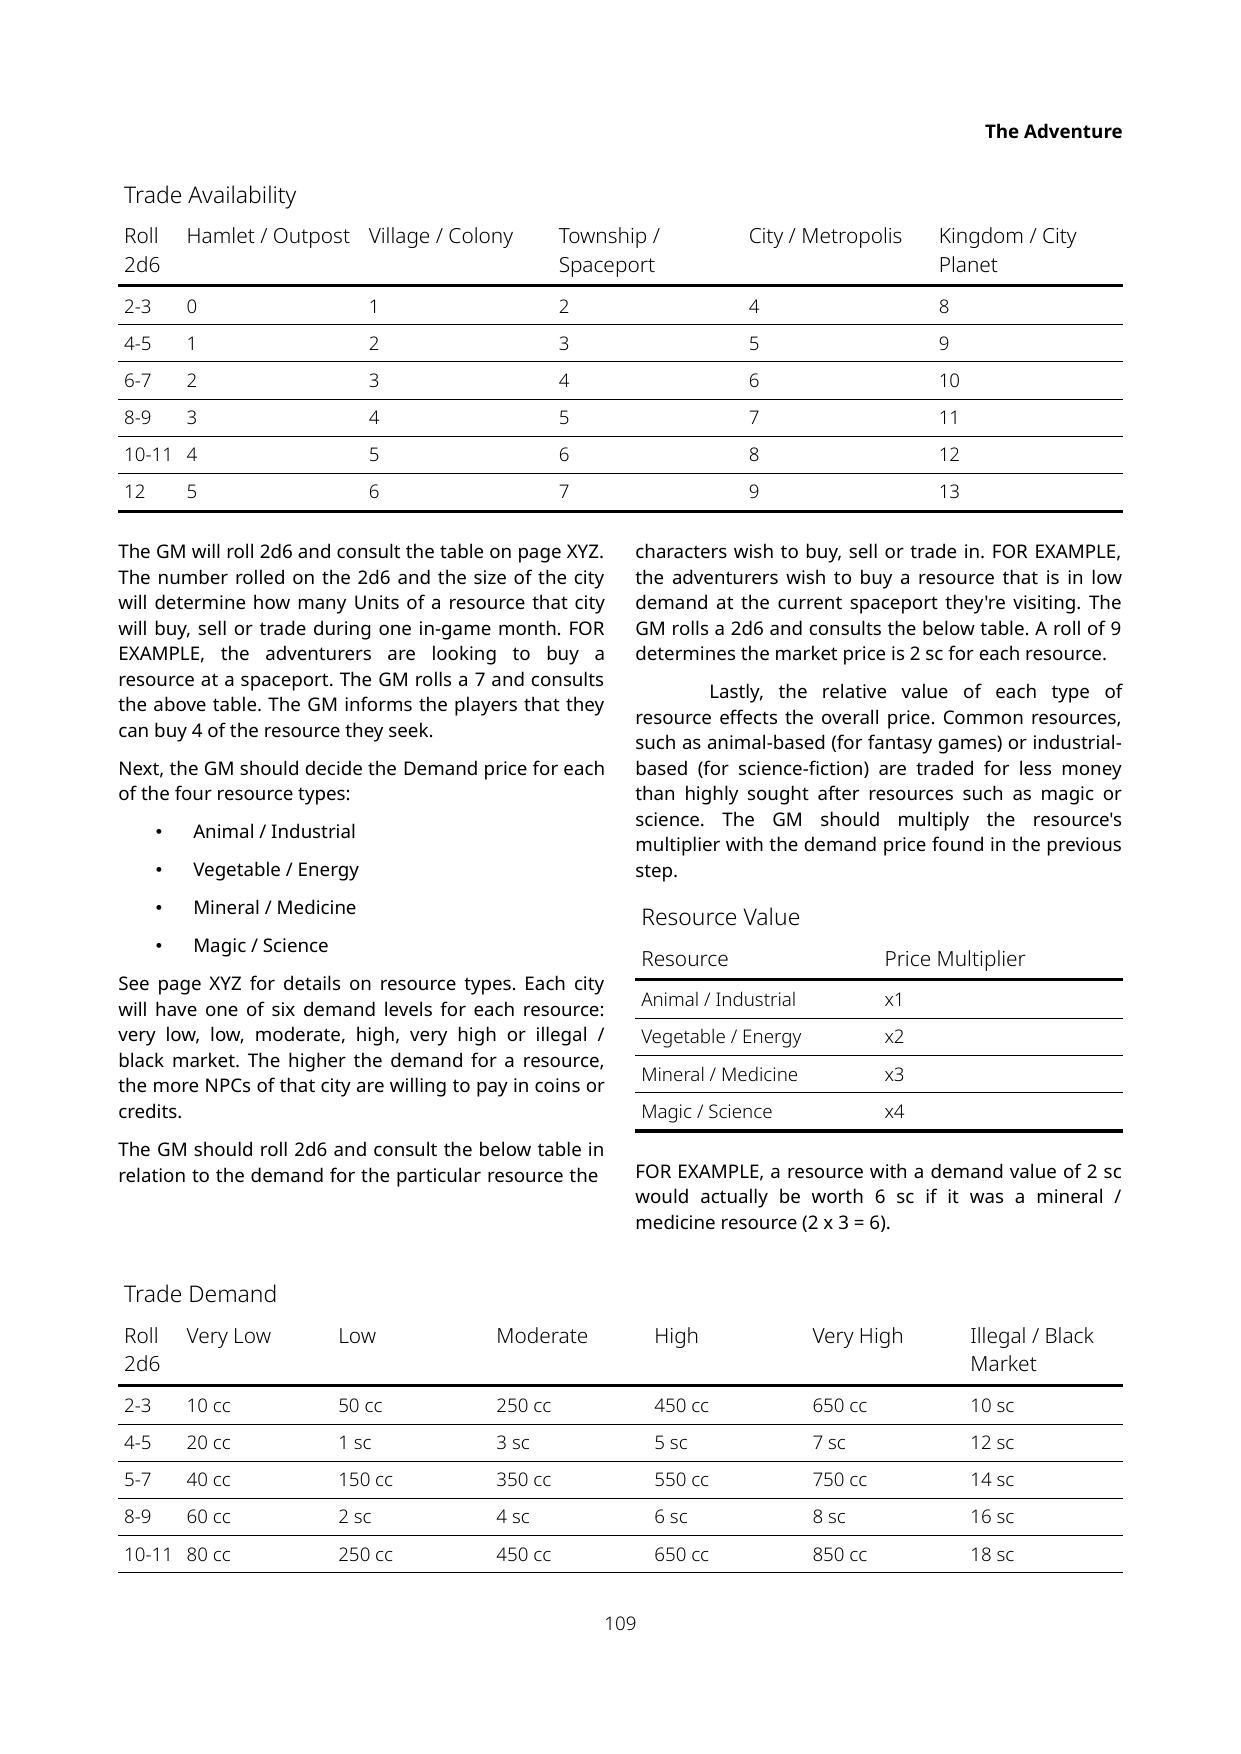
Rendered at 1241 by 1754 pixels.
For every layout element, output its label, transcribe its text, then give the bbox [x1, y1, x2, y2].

table_cell 9 [933, 325, 1123, 361]
table_cell 7 [553, 474, 743, 510]
table_cell 4 [743, 287, 933, 324]
table_cell 3 [553, 325, 743, 361]
table_cell 8 sc [806, 1499, 964, 1535]
table_cell 12 sc [965, 1425, 1123, 1461]
table_cell Township / Spaceport [553, 216, 743, 284]
table_cell Kingdom / City Planet [933, 216, 1123, 284]
table_cell 4-5 [118, 325, 181, 361]
table_cell 0 [181, 287, 363, 324]
table_cell 250 cc [490, 1387, 648, 1424]
table_cell 650 cc [806, 1387, 964, 1424]
table_cell 5 [553, 400, 743, 436]
table_cell Low [333, 1315, 490, 1384]
table_cell 40 cc [181, 1462, 332, 1498]
table_cell 10-11 [118, 1536, 181, 1572]
table_cell Hamlet / Outpost [181, 216, 363, 284]
table_cell Illegal / Black Market [965, 1315, 1123, 1384]
table_cell 2 [363, 325, 553, 361]
table_cell 1 sc [333, 1425, 490, 1461]
table_cell 350 cc [490, 1462, 648, 1498]
text The GM will roll 2d6 and consult the table on page XYZ. The number rolled on the 2d6 and the size of the city will determine how many Units of a resource that city will buy, sell or trade during one in-game month. FOR EXAMPLE, the adventurers are looking to buy a resource at a spaceport. The GM rolls a 7 and consults the above table. The GM informs the players that they can buy 4 of the resource they seek. [118, 538, 605, 743]
table_cell x1 [879, 981, 1122, 1018]
table_header Trade Demand [118, 1273, 1123, 1315]
list Mineral / Medicine [156, 895, 605, 920]
table_cell 5 [181, 474, 363, 510]
table_cell 16 sc [965, 1499, 1123, 1535]
table_cell x4 [879, 1093, 1122, 1129]
table_cell 10 cc [181, 1387, 332, 1424]
table_cell 9 [743, 474, 933, 510]
table_cell 50 cc [333, 1387, 490, 1424]
table_cell 850 cc [806, 1536, 964, 1572]
table_cell Roll 2d6 [118, 216, 181, 284]
table_cell 450 cc [490, 1536, 648, 1572]
table_cell 650 cc [649, 1536, 806, 1572]
table_cell 18 sc [965, 1536, 1123, 1572]
table_cell 10-11 [118, 437, 181, 473]
table_cell 150 cc [333, 1462, 490, 1498]
table_cell 12 [933, 437, 1123, 473]
table_cell 10 [933, 362, 1123, 398]
table_cell 4 sc [490, 1499, 648, 1535]
table_cell 20 cc [181, 1425, 332, 1461]
table_cell 1 [181, 325, 363, 361]
table_cell 2 [553, 287, 743, 324]
table_cell 3 sc [490, 1425, 648, 1461]
list Vegetable / Energy [156, 857, 605, 882]
table_cell 4 [181, 437, 363, 473]
table_cell 12 [118, 474, 181, 510]
table_cell 2-3 [118, 287, 181, 324]
table_cell City / Metropolis [743, 216, 933, 284]
table_cell 250 cc [333, 1536, 490, 1572]
table_cell x3 [879, 1056, 1122, 1092]
table_cell 550 cc [649, 1462, 806, 1498]
table_cell Vegetable / Energy [635, 1019, 879, 1055]
table_cell Mineral / Medicine [635, 1056, 879, 1092]
text FOR EXAMPLE, a resource with a demand value of 2 sc would actually be worth 6 sc if it was a mineral / medicine resource (2 x 3 = 6). [635, 1133, 1122, 1234]
table_cell 3 [363, 362, 553, 398]
table_cell 8 [743, 437, 933, 473]
text Next, the GM should decide the Demand price for each of the four resource types: [118, 755, 605, 806]
table_cell 1 [363, 287, 553, 324]
table_cell 5 [743, 325, 933, 361]
table_cell 5-7 [118, 1462, 181, 1498]
table_cell 5 [363, 437, 553, 473]
table_cell 7 sc [806, 1425, 964, 1461]
text The GM should roll 2d6 and consult the below table in relation to the demand for the particular resource the [118, 1136, 605, 1213]
table_cell 3 [181, 400, 363, 436]
table_cell 5 sc [649, 1425, 806, 1461]
table_header Trade Availability [118, 173, 1123, 216]
table_cell 60 cc [181, 1499, 332, 1535]
table_cell 6 [743, 362, 933, 398]
table_cell 4 [553, 362, 743, 398]
table_cell 10 sc [965, 1387, 1123, 1424]
table_cell Village / Colony [363, 216, 553, 284]
table_cell 13 [933, 474, 1123, 510]
table_cell Moderate [490, 1315, 648, 1384]
table_cell x2 [879, 1019, 1122, 1055]
table_cell 6 [553, 437, 743, 473]
table_cell Very Low [181, 1315, 332, 1384]
table_header Resource Value [635, 895, 1122, 938]
list Animal / Industrial [156, 819, 605, 844]
table_cell 80 cc [181, 1536, 332, 1572]
table_cell Very High [806, 1315, 964, 1384]
list Magic / Science [156, 933, 605, 958]
table_cell 4-5 [118, 1425, 181, 1461]
table_cell 8-9 [118, 1499, 181, 1535]
table_cell Roll 2d6 [118, 1315, 181, 1384]
table_cell 2 sc [333, 1499, 490, 1535]
table_cell 7 [743, 400, 933, 436]
table_cell 4 [363, 400, 553, 436]
table_cell 8 [933, 287, 1123, 324]
table_cell 750 cc [806, 1462, 964, 1498]
table_cell Animal / Industrial [635, 981, 879, 1018]
table_cell Magic / Science [635, 1093, 879, 1129]
table_cell 2-3 [118, 1387, 181, 1424]
text characters wish to buy, sell or trade in. FOR EXAMPLE, the adventurers wish to buy a resource that is in low demand at the current spaceport they're visiting. The GM rolls a 2d6 and consults the below table. A roll of 9 determines the market price is 2 sc for each resource. [635, 538, 1122, 666]
table_cell High [649, 1315, 806, 1384]
table_cell 14 sc [965, 1462, 1123, 1498]
table_cell 8-9 [118, 400, 181, 436]
table_cell Price Multiplier [879, 938, 1122, 978]
table_cell 2 [181, 362, 363, 398]
table_cell Resource [635, 938, 879, 978]
table_cell 6 sc [649, 1499, 806, 1535]
table_cell 6 [363, 474, 553, 510]
text Lastly, the relative value of each type of resource effects the overall price. Common resources, such as animal-based (for fantasy games) or industrial-based (for science-fiction) are traded for less money than highly sought after resources such as magic or science. The GM should multiply the resource's multiplier with the demand price found in the previous step. [635, 678, 1122, 883]
table_cell 6-7 [118, 362, 181, 398]
table_cell 450 cc [649, 1387, 806, 1424]
table_cell 11 [933, 400, 1123, 436]
text See page XYZ for details on resource types. Each city will have one of six demand levels for each resource: very low, low, moderate, high, very high or illegal / black market. The higher the demand for a resource, the more NPCs of that city are willing to pay in coins or credits. [118, 971, 605, 1124]
